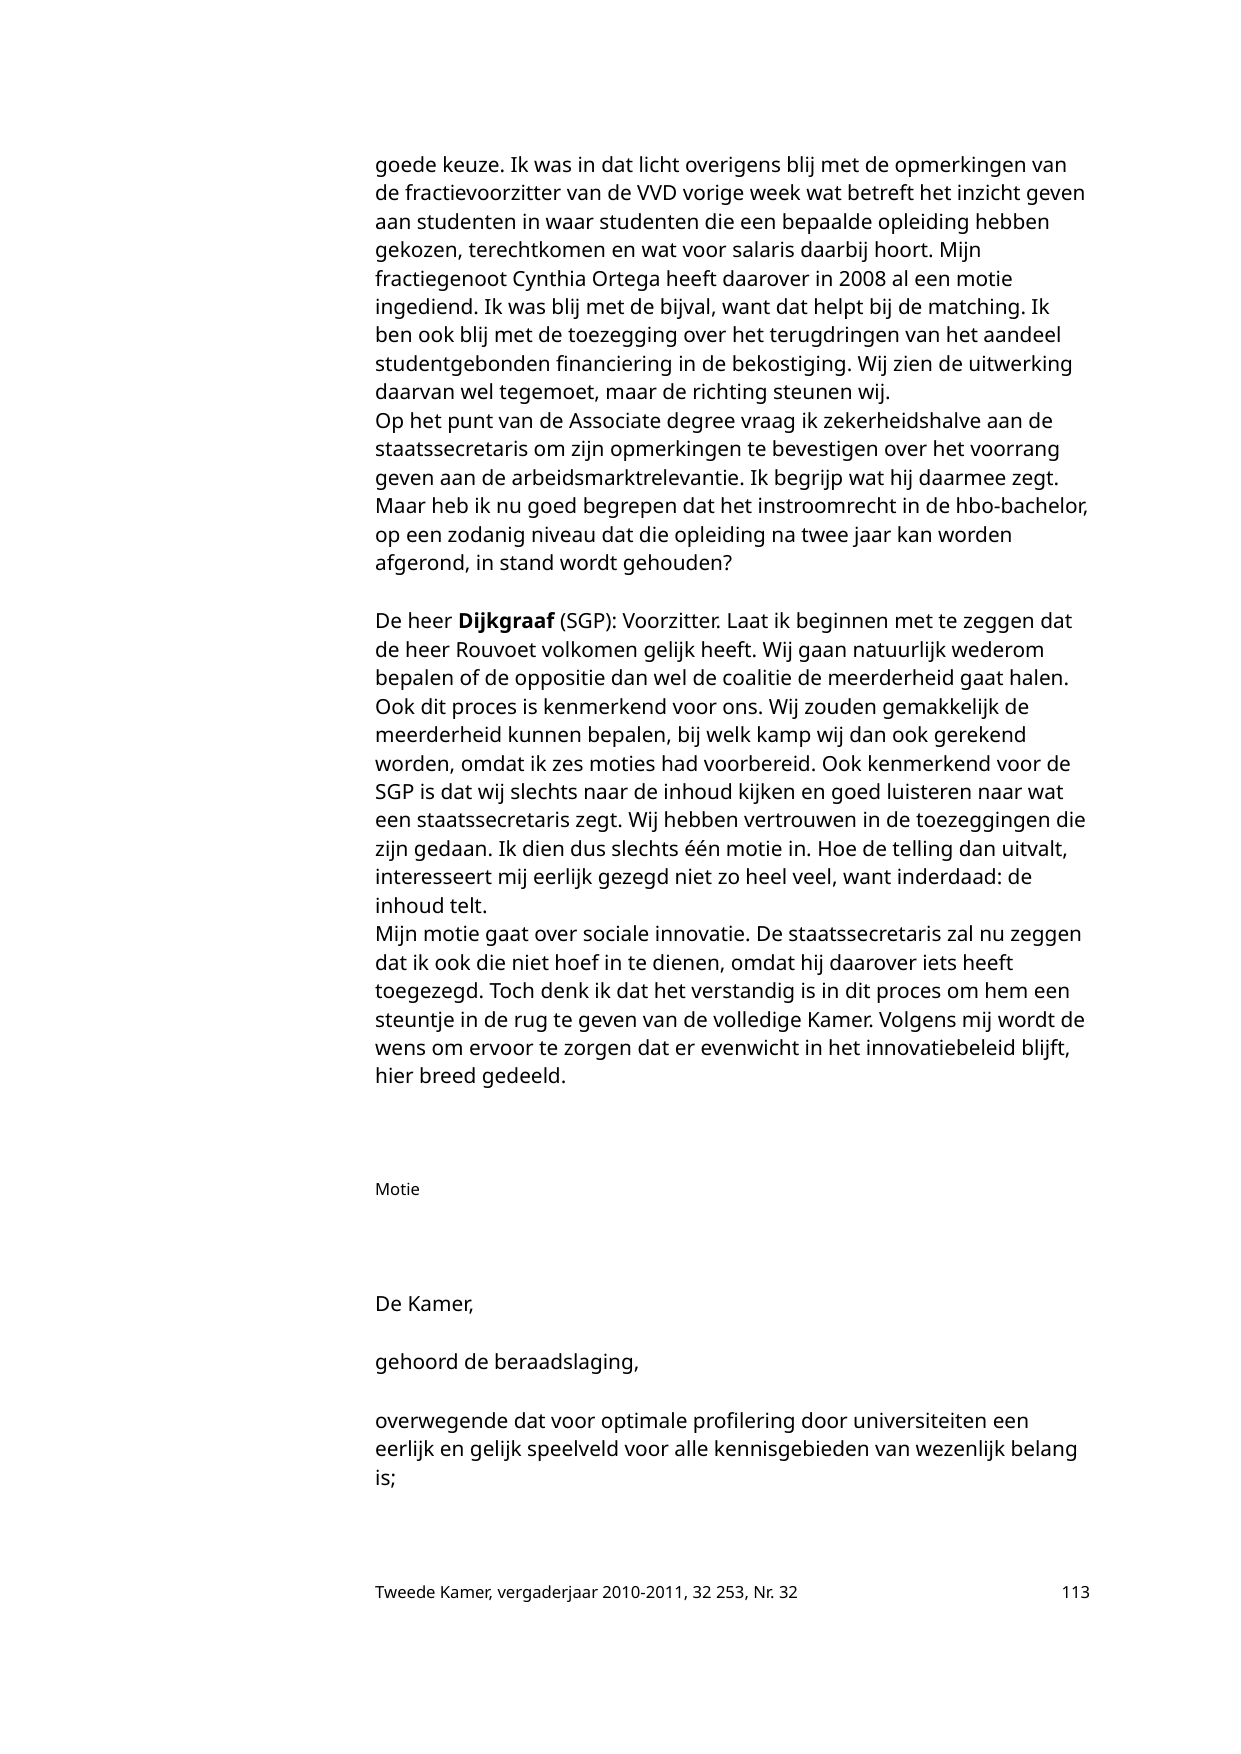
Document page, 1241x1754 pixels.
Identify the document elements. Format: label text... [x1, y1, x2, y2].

table_header Motie [375, 1178, 1090, 1231]
text Op het punt van de Associate degree vraag ik zekerheidshalve aan de staatssecretaris om zijn opmerkingen te bevestigen over het voorrang geven aan de arbeidsmarktrelevantie. Ik begrijp wat hij daarmee zegt. Maar heb ik nu goed begrepen dat het instroomrecht in de hbo-bachelor, op een zodanig niveau dat die opleiding na twee jaar kan worden afgerond, in stand wordt gehouden? [375, 406, 1090, 577]
text goede keuze. Ik was in dat licht overigens blij met de opmerkingen van de fractievoorzitter van de VVD vorige week wat betreft het inzicht geven aan studenten in waar studenten die een bepaalde opleiding hebben gekozen, terechtkomen en wat voor salaris daarbij hoort. Mijn fractiegenoot Cynthia Ortega heeft daarover in 2008 al een motie ingediend. Ik was blij met de bijval, want dat helpt bij de matching. Ik ben ook blij met de toezegging over het terugdringen van het aandeel studentgebonden financiering in de bekostiging. Wij zien de uitwerking daarvan wel tegemoet, maar de richting steunen wij. [375, 150, 1090, 406]
text De heer Dijkgraaf (SGP): Voorzitter. Laat ik beginnen met te zeggen dat de heer Rouvoet volkomen gelijk heeft. Wij gaan natuurlijk wederom bepalen of de oppositie dan wel de coalitie de meerderheid gaat halen. Ook dit proces is kenmerkend voor ons. Wij zouden gemakkelijk de meerderheid kunnen bepalen, bij welk kamp wij dan ook gerekend worden, omdat ik zes moties had voorbereid. Ook kenmerkend voor de SGP is dat wij slechts naar de inhoud kijken en goed luisteren naar wat een staatssecretaris zegt. Wij hebben vertrouwen in de toezeggingen die zijn gedaan. Ik dien dus slechts één motie in. Hoe de telling dan uitvalt, interesseert mij eerlijk gezegd niet zo heel veel, want inderdaad: de inhoud telt. [375, 607, 1090, 919]
text overwegende dat voor optimale profilering door universiteiten een eerlijk en gelijk speelveld voor alle kennisgebieden van wezenlijk belang is; [375, 1406, 1090, 1491]
text gehoord de beraadslaging, [375, 1347, 1090, 1376]
text De Kamer, [375, 1289, 1090, 1317]
text Mijn motie gaat over sociale innovatie. De staatssecretaris zal nu zeggen dat ik ook die niet hoef in te dienen, omdat hij daarover iets heeft toegezegd. Toch denk ik dat het verstandig is in dit proces om hem een steuntje in de rug te geven van de volledige Kamer. Volgens mij wordt de wens om ervoor te zorgen dat er evenwicht in het innovatiebeleid blijft, hier breed gedeeld. [375, 919, 1090, 1090]
